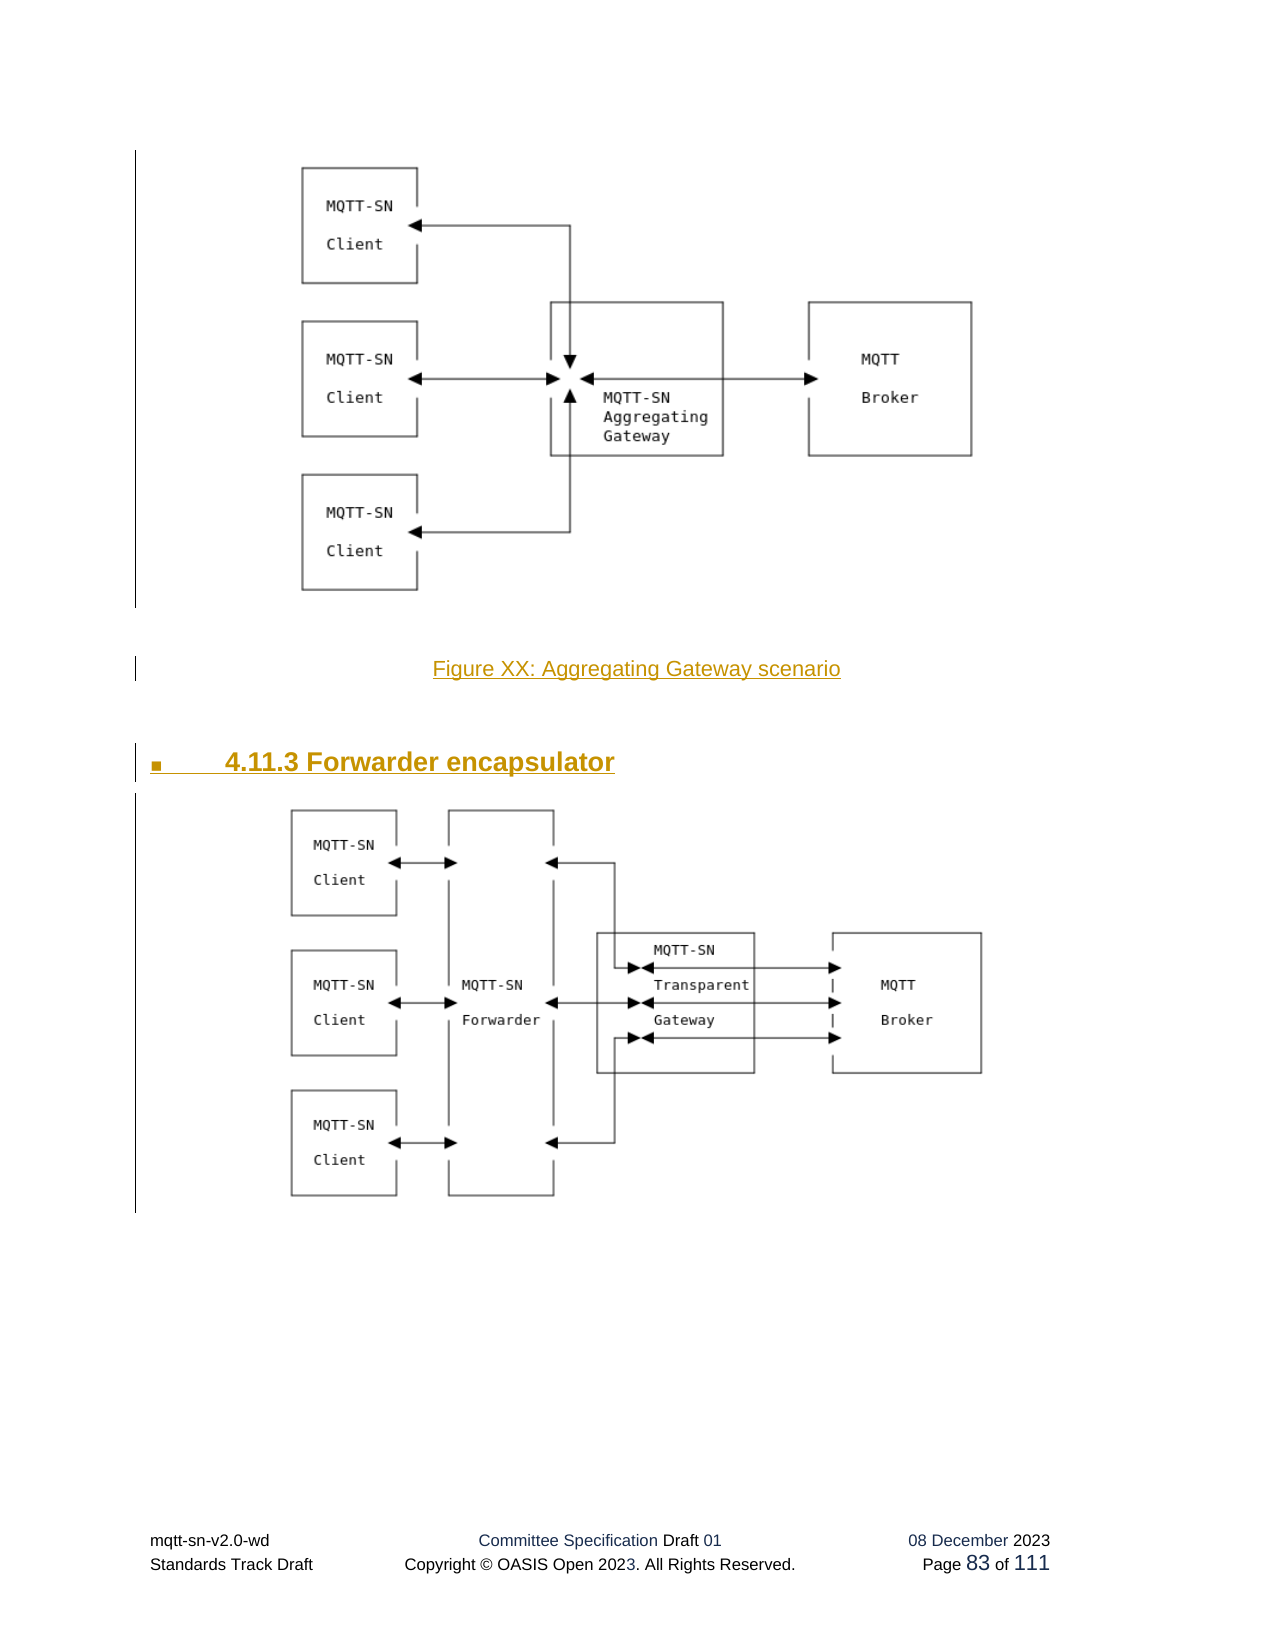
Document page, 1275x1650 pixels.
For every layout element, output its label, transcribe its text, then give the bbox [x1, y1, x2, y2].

picture [283, 793, 990, 1213]
picture [293, 150, 981, 609]
text Figure XX: Aggregating Gateway scenario [148, 656, 1124, 681]
subtitle 4.11.3 Forwarder encapsulator [150, 743, 1124, 782]
